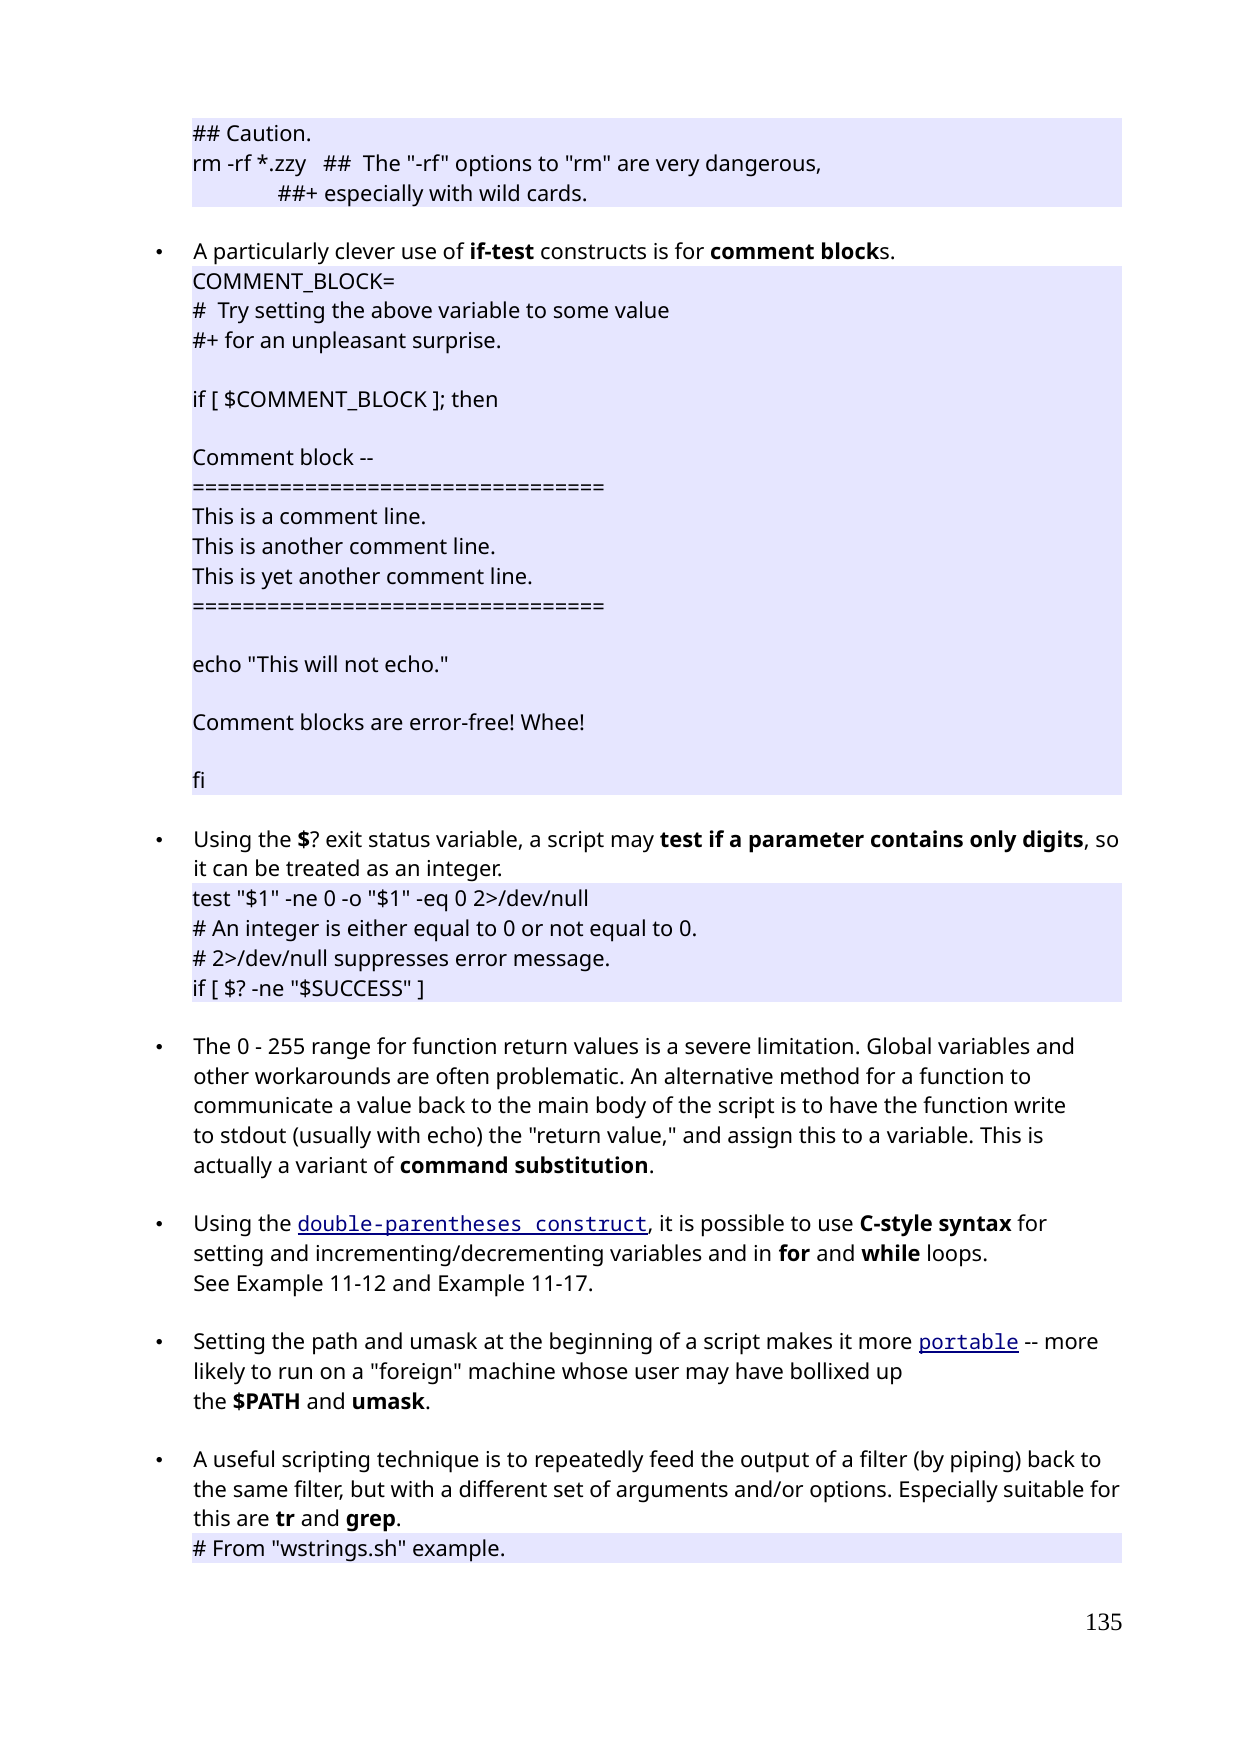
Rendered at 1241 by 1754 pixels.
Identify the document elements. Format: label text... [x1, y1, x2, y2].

list ================================= [192, 591, 1122, 621]
list if [ $? -ne "$SUCCESS" ] [192, 973, 1122, 1002]
list # 2>/dev/null suppresses error message. [192, 943, 1122, 973]
list Setting the path and umask at the beginning of a script makes it more portable -- more likely to run on a "foreign" machine whose user may have bollixed up the $PATH and umask. [156, 1326, 1122, 1415]
list if [ $COMMENT_BLOCK ]; then [192, 383, 1122, 413]
list This is yet another comment line. [192, 561, 1122, 591]
list Using the double-parentheses construct, it is possible to use C-style syntax for setting and incrementing/decrementing variables and in for and while loops. See Example 11-12 and Example 11-17. [156, 1208, 1122, 1298]
list ##+ especially with wild cards. [192, 178, 1122, 207]
list test "$1" -ne 0 -o "$1" -eq 0 2>/dev/null [192, 883, 1122, 913]
list A particularly clever use of if-test constructs is for comment blocks. [156, 236, 1122, 266]
list # An integer is either equal to 0 or not equal to 0. [192, 913, 1122, 943]
list COMMENT_BLOCK= [192, 266, 1122, 296]
list This is another comment line. [192, 531, 1122, 561]
list ================================= [192, 472, 1122, 501]
list ## Caution. [192, 118, 1122, 148]
list rm -rf *.zzy ## The "-rf" options to "rm" are very dangerous, [192, 148, 1122, 178]
list # Try setting the above variable to some value [192, 296, 1122, 325]
list Comment block -- [192, 442, 1122, 472]
list The 0 - 255 range for function return values is a severe limitation. Global variables and other workarounds are often problematic. An alternative method for a function to communicate a value back to the main body of the script is to have the function write to stdout (usually with echo) the "return value," and assign this to a variable. This is actually a variant of command substitution. [156, 1031, 1122, 1180]
list echo "This will not echo." [192, 649, 1122, 679]
list This is a comment line. [192, 501, 1122, 531]
list #+ for an unpleasant surprise. [192, 325, 1122, 355]
list fi [192, 765, 1122, 795]
list Comment blocks are error-free! Whee! [192, 707, 1122, 737]
list Using the $? exit status variable, a script may test if a parameter contains only digits, so it can be treated as an integer. [156, 824, 1122, 883]
list A useful scripting technique is to repeatedly feed the output of a filter (by piping) back to the same filter, but with a different set of arguments and/or options. Especially suitable for this are tr and grep. [156, 1444, 1122, 1533]
list # From "wstrings.sh" example. [192, 1533, 1122, 1563]
